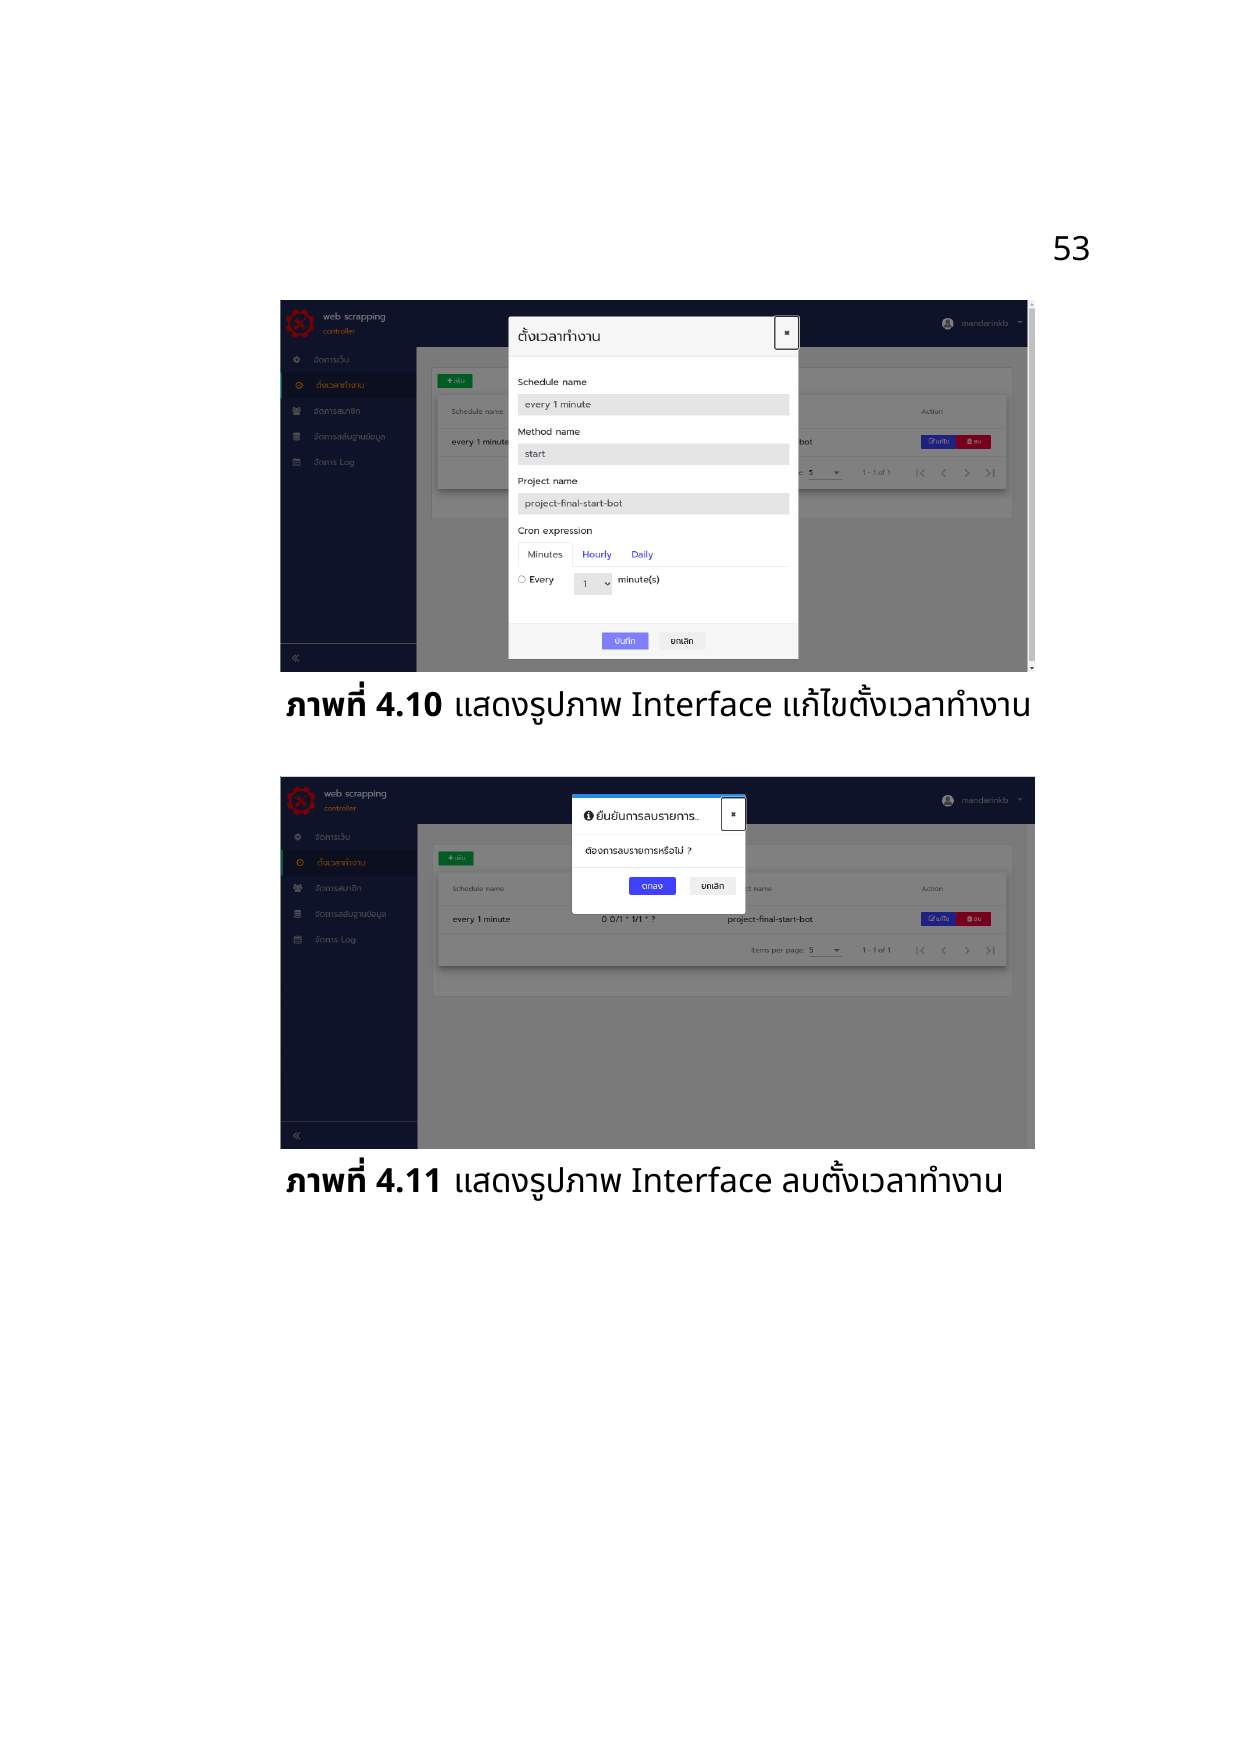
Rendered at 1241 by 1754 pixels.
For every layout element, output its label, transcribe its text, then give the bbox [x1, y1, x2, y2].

picture [280, 776, 1035, 1149]
text ภาพที่ 4.10 แสดงรูปภาพ Interface แก้ไขตั้งเวลาทำงาน [225, 672, 1091, 731]
text ภาพที่ 4.11 แสดงรูปภาพ Interface ลบตั้งเวลาทำงาน [225, 1149, 1091, 1208]
picture [280, 300, 1035, 672]
